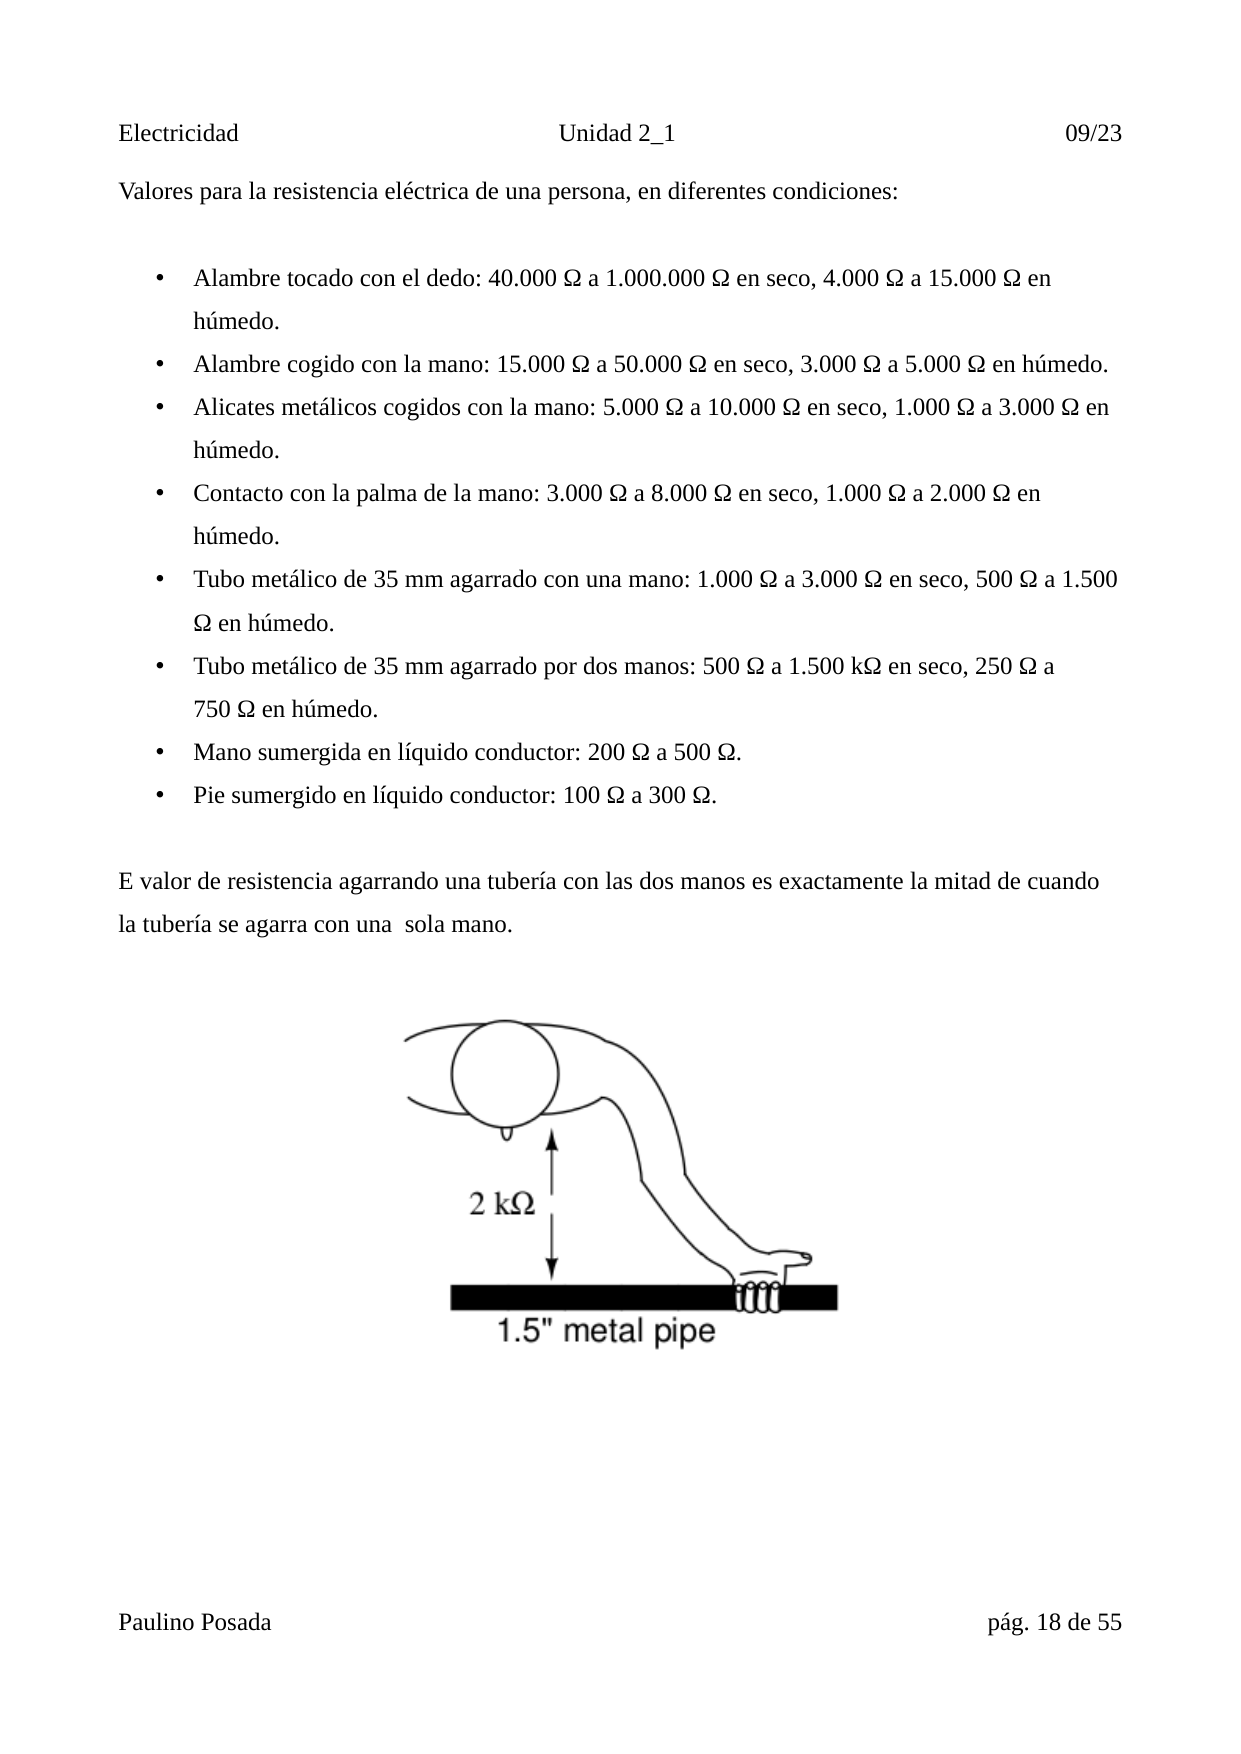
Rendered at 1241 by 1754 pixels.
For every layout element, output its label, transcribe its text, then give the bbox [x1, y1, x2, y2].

text E valor de resistencia agarrando una tubería con las dos manos es exactamente la mitad de cuando la tubería se agarra con una sola mano. [118, 866, 1122, 938]
list Pie sumergido en líquido conductor: 100 Ω a 300 Ω. [156, 780, 1122, 809]
list Tubo metálico de 35 mm agarrado con una mano: 1.000 Ω a 3.000 Ω en seco, 500 Ω a 1.500 Ω en húmedo. [156, 564, 1122, 636]
list Contacto con la palma de la mano: 3.000 Ω a 8.000 Ω en seco, 1.000 Ω a 2.000 Ω en húmedo. [156, 478, 1122, 550]
list Tubo metálico de 35 mm agarrado por dos manos: 500 Ω a 1.500 kΩ en seco, 250 Ω a [156, 651, 1122, 679]
list 750 Ω en húmedo. [156, 694, 1122, 723]
picture [391, 995, 849, 1359]
list Alambre tocado con el dedo: 40.000 Ω a 1.000.000 Ω en seco, 4.000 Ω a 15.000 Ω en húmedo. [156, 263, 1122, 334]
list Alambre cogido con la mano: 15.000 Ω a 50.000 Ω en seco, 3.000 Ω a 5.000 Ω en húmedo. [156, 349, 1122, 378]
text Valores para la resistencia eléctrica de una persona, en diferentes condiciones: [118, 176, 1122, 205]
list Mano sumergida en líquido conductor: 200 Ω a 500 Ω. [156, 737, 1122, 766]
list Alicates metálicos cogidos con la mano: 5.000 Ω a 10.000 Ω en seco, 1.000 Ω a 3.000 Ω en húmedo. [156, 392, 1122, 464]
